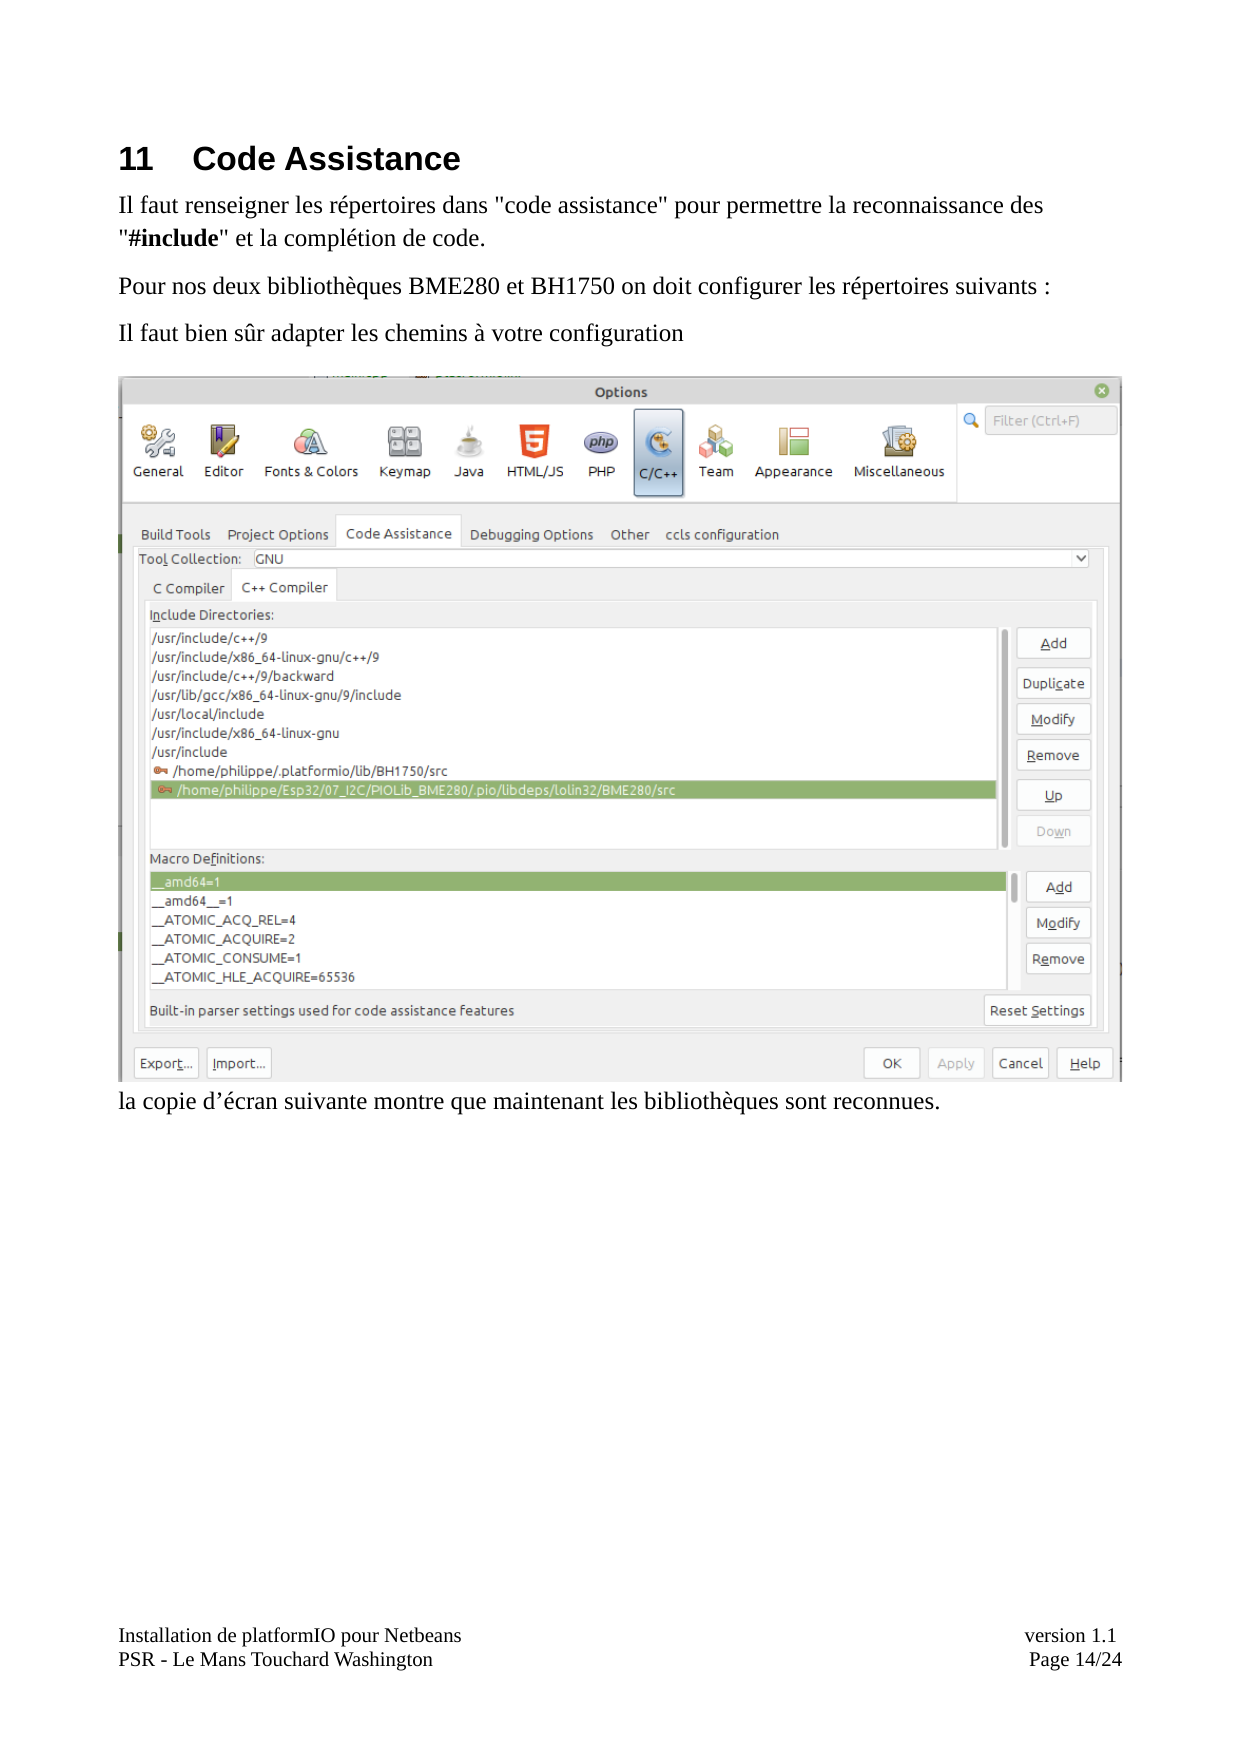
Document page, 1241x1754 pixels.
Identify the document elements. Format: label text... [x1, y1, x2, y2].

text Pour nos deux bibliothèques BME280 et BH1750 on doit configurer les répertoires suivants : [118, 271, 1151, 299]
text Il faut bien sûr adapter les chemins à votre configuration [118, 318, 1151, 347]
text Il faut renseigner les répertoires dans "code assistance" pour permettre la reconnaissance des "#include" et la complétion de code. [118, 190, 1151, 252]
subtitle Code Assistance [118, 139, 1151, 178]
text la copie d’écran suivante montre que maintenant les bibliothèques sont reconnues. [118, 714, 1151, 1114]
picture [118, 376, 1123, 1082]
